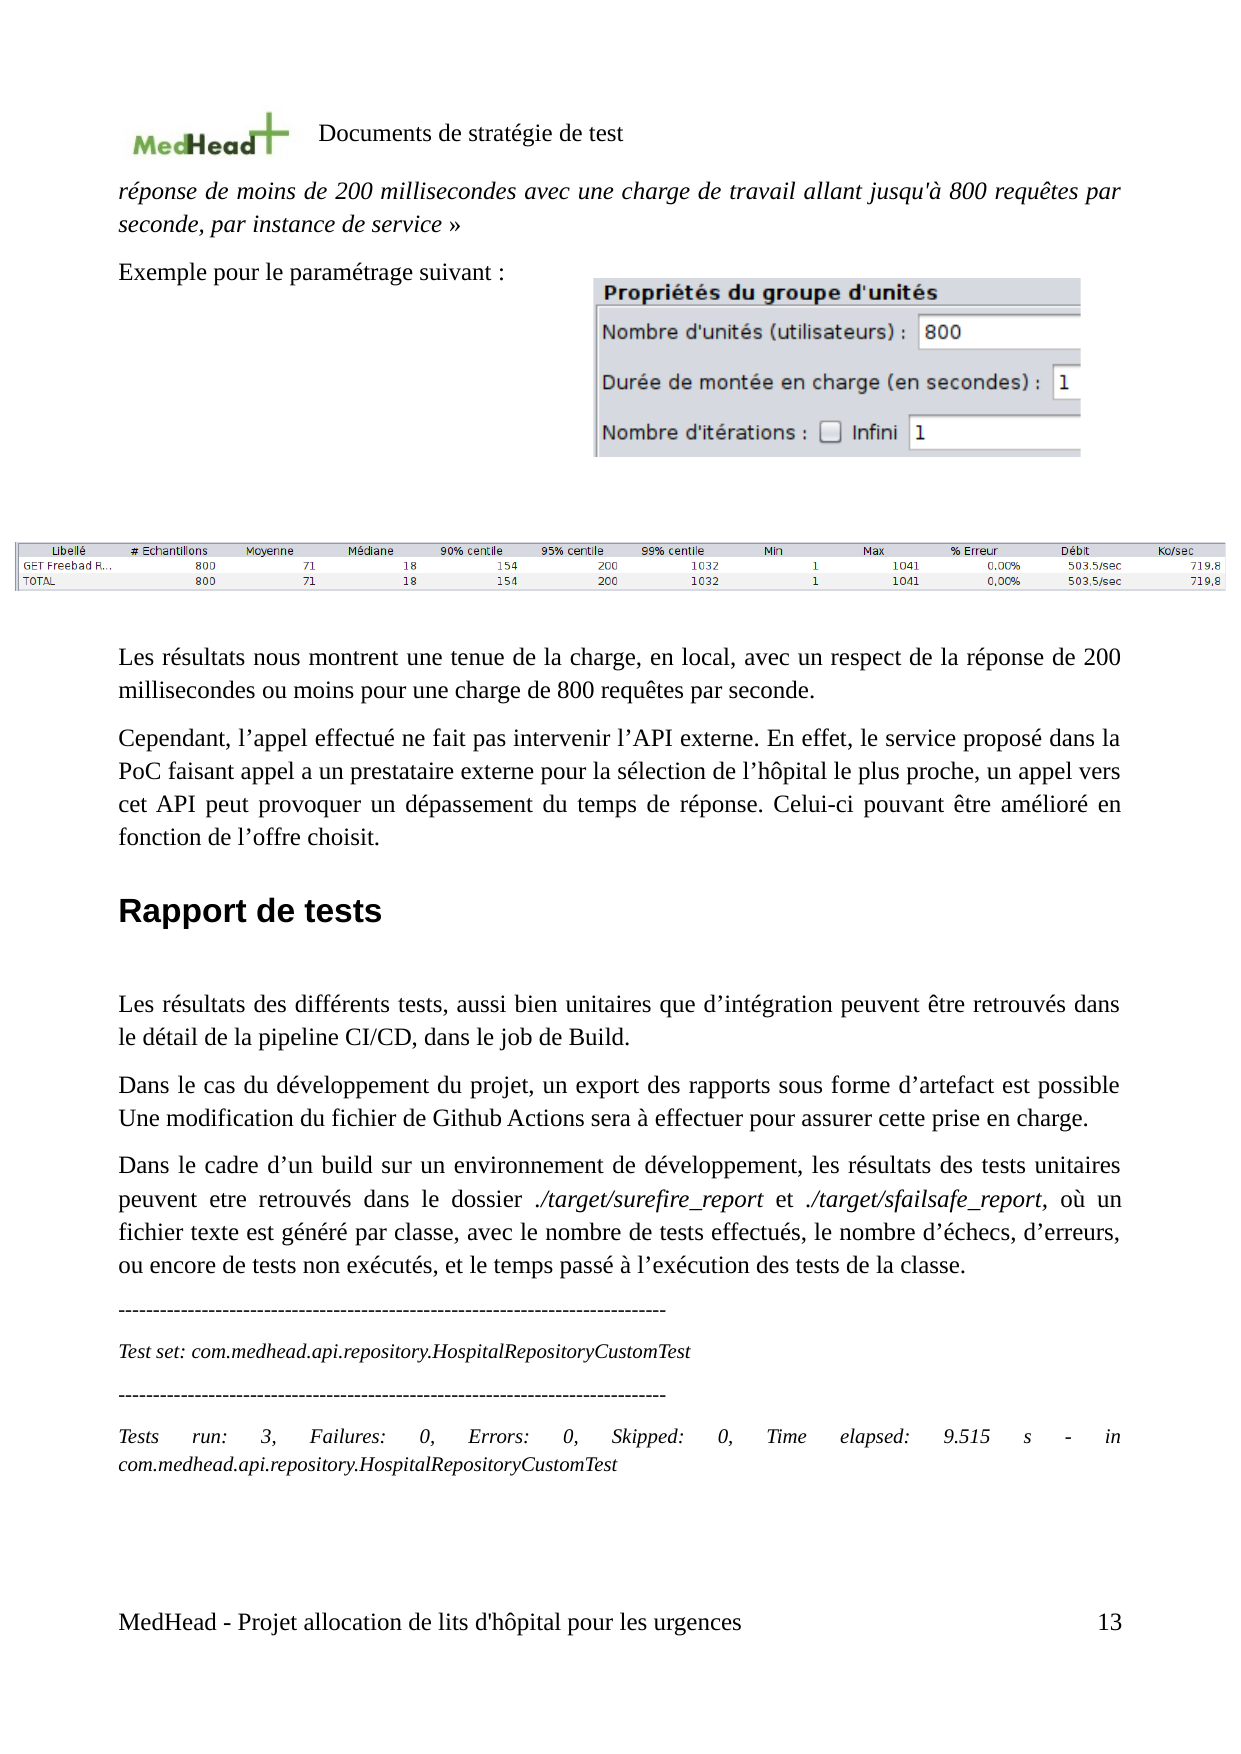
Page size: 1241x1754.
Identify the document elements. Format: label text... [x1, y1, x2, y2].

text Exemple pour le paramétrage suivant : [118, 257, 1122, 286]
text ------------------------------------------------------------------------------- [118, 1382, 1122, 1406]
subtitle Rapport de tests [118, 891, 1122, 929]
picture [593, 278, 1081, 457]
text ------------------------------------------------------------------------------- [118, 1297, 1122, 1321]
text Tests run: 3, Failures: 0, Errors: 0, Skipped: 0, Time elapsed: 9.515 s - in com.medhead.api.repository.HospitalRepositoryCustomTest [118, 1424, 1122, 1476]
text Cependant, l’appel effectué ne fait pas intervenir l’API externe. En effet, le service proposé dans la PoC faisant appel a un prestataire externe pour la sélection de l’hôpital le plus proche, un appel vers cet API peut provoquer un dépassement du temps de réponse. Celui-ci pouvant être amélioré en fonction de l’offre choisit. [118, 723, 1122, 851]
text Dans le cadre d’un build sur un environnement de développement, les résultats des tests unitaires peuvent etre retrouvés dans le dossier ./target/surefire_report et ./target/sfailsafe_report, où un fichier texte est généré par classe, avec le nombre de tests effectués, le nombre d’échecs, d’erreurs, ou encore de tests non exécutés, et le temps passé à l’exécution des tests de la classe. [118, 1151, 1122, 1278]
text Dans le cas du développement du projet, un export des rapports sous forme d’artefact est possible Une modification du fichier de Github Actions sera à effectuer pour assurer cette prise en charge. [118, 1070, 1122, 1132]
picture [14, 542, 1226, 591]
text Test set: com.medhead.api.repository.HospitalRepositoryCustomTest [118, 1339, 1122, 1363]
text réponse de moins de 200 millisecondes avec une charge de travail allant jusqu'à 800 requêtes par seconde, par instance de service » [118, 176, 1122, 238]
text Les résultats des différents tests, aussi bien unitaires que d’intégration peuvent être retrouvés dans le détail de la pipeline CI/CD, dans le job de Build. [118, 989, 1122, 1051]
text Les résultats nous montrent une tenue de la charge, en local, avec un respect de la réponse de 200 millisecondes ou moins pour une charge de 800 requêtes par seconde. [118, 642, 1122, 704]
picture [118, 105, 305, 160]
